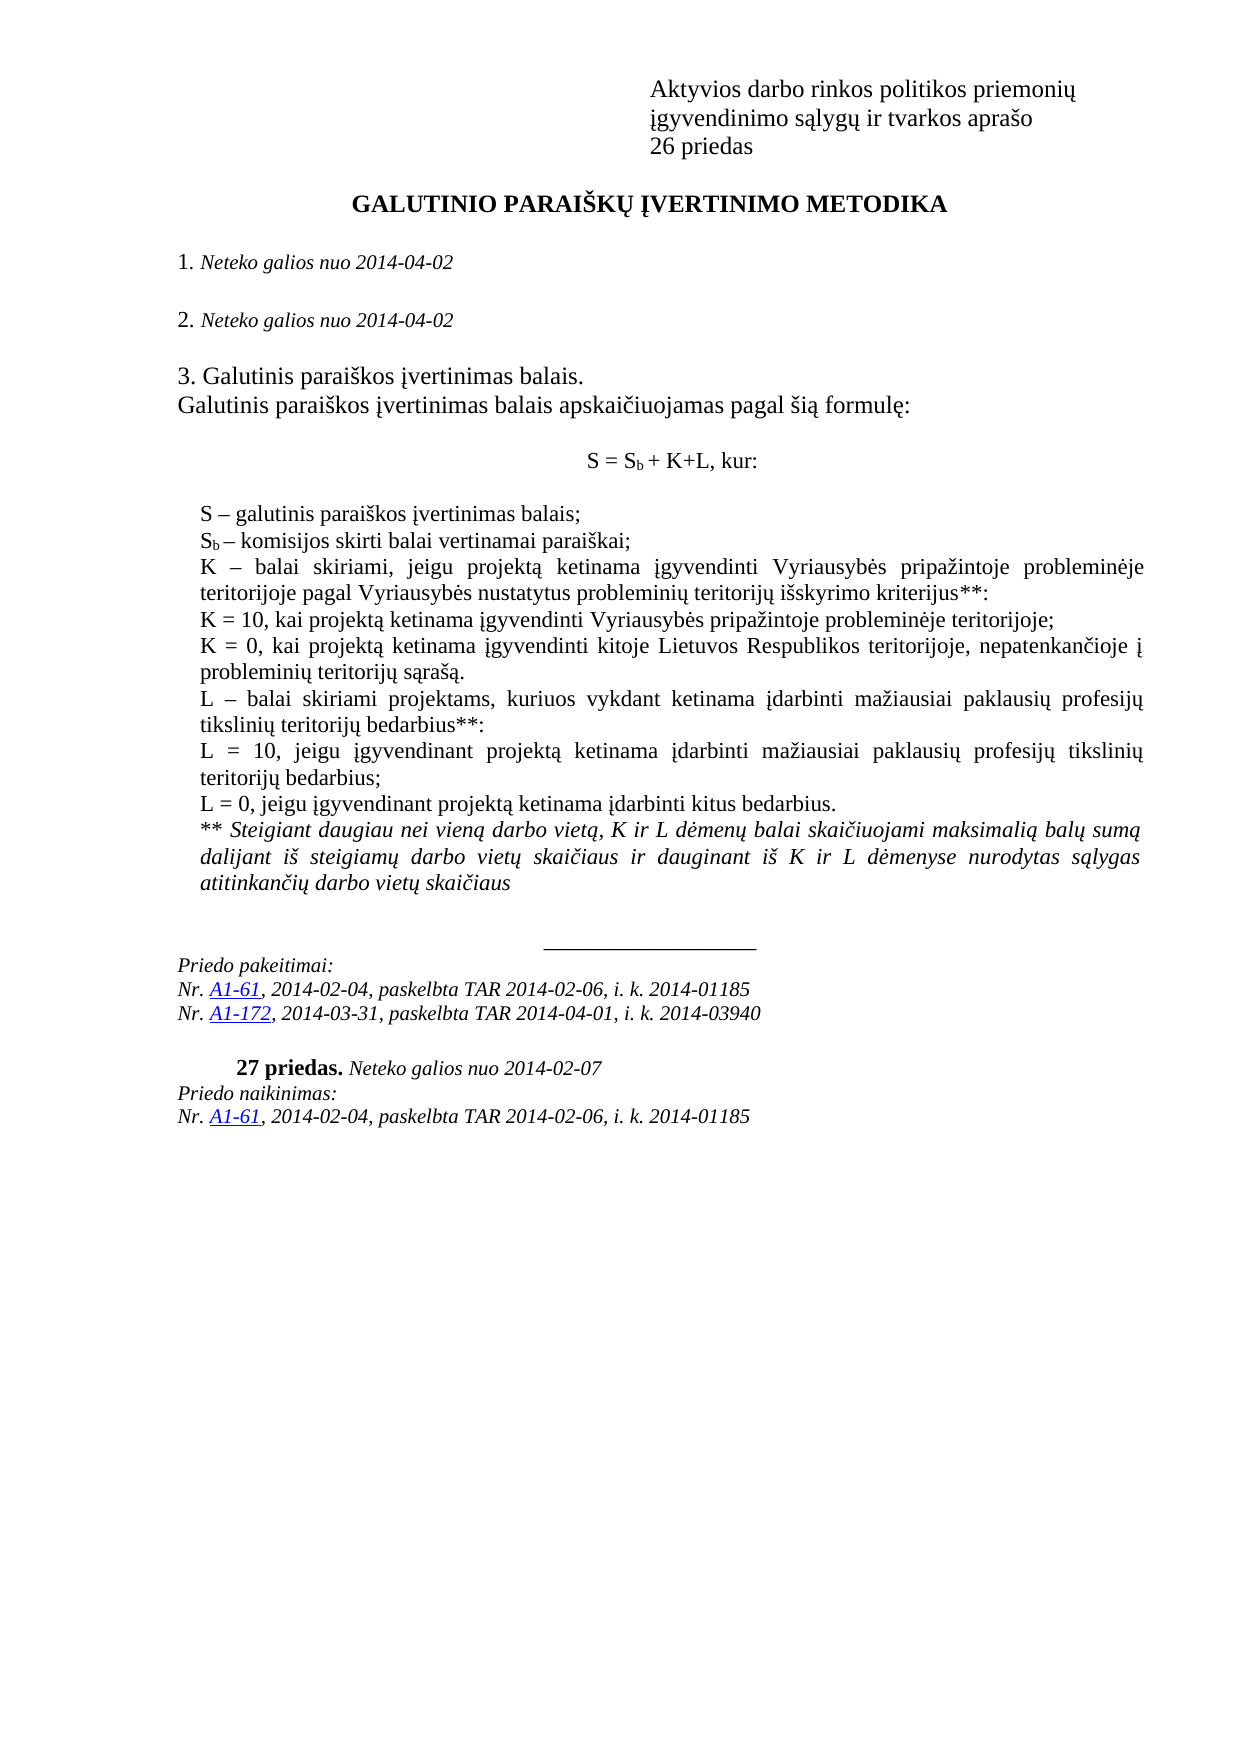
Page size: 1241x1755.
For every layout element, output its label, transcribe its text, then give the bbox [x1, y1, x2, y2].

text Nr. A1-61, 2014-02-04, paskelbta TAR 2014-02-06, i. k. 2014-01185 [177, 1104, 1122, 1128]
text Galutinio paraiškų įvertinimo metodika [177, 189, 1122, 218]
text Nr. A1-61, 2014-02-04, paskelbta TAR 2014-02-06, i. k. 2014-01185 [177, 977, 1122, 1001]
text Aktyvios darbo rinkos politikos priemonių [649, 74, 1122, 103]
text 27 priedas. Neteko galios nuo 2014-02-07 [177, 1054, 1122, 1080]
text Priedo naikinimas: [177, 1080, 1122, 1104]
text _________________ [177, 924, 1122, 953]
table_header S = Sb + K+L, kur: S – galutinis paraiškos įvertinimas balais; Sb – komisijos skirti balai vertinamai paraiškai; K – balai skiriami, jeigu projektą ketinama įgyvendinti Vyriausybės pripažintoje probleminėje teritorijoje pagal Vyriausybės nustatytus probleminių teritorijų išskyrimo kriterijus**: K = 10, kai projektą ketinama įgyvendinti Vyriausybės pripažintoje probleminėje teritorijoje; K = 0, kai projektą ketinama įgyvendinti kitoje Lietuvos Respublikos teritorijoje, nepatenkančioje į probleminių teritorijų sąrašą. L – balai skiriami projektams, kuriuos vykdant ketinama įdarbinti mažiausiai paklausių profesijų tikslinių teritorijų bedarbius**: L = 10, jeigu įgyvendinant projektą ketinama įdarbinti mažiausiai paklausių profesijų tikslinių teritorijų bedarbius; L = 0, jeigu įgyvendinant projektą ketinama įdarbinti kitus bedarbius. ** Steigiant daugiau nei vieną darbo vietą, K ir L dėmenų balai skaičiuojami maksimalią balų sumą dalijant iš steigiamų darbo vietų skaičiaus ir dauginant iš K ir L dėmenyse nurodytas sąlygas atitinkančių darbo vietų skaičiaus [189, 448, 1156, 924]
text 1. Neteko galios nuo 2014-04-02 [177, 246, 1122, 275]
text įgyvendinimo sąlygų ir tvarkos aprašo [649, 103, 1122, 131]
text 3. Galutinis paraiškos įvertinimas balais. [177, 361, 1122, 390]
text Nr. A1-172, 2014-03-31, paskelbta TAR 2014-04-01, i. k. 2014-03940 [177, 1001, 1122, 1025]
text Galutinis paraiškos įvertinimas balais apskaičiuojamas pagal šią formulę: [177, 390, 1122, 419]
text 26 priedas [649, 131, 1122, 160]
text Priedo pakeitimai: [177, 953, 1122, 977]
text 2. Neteko galios nuo 2014-04-02 [177, 304, 1122, 333]
